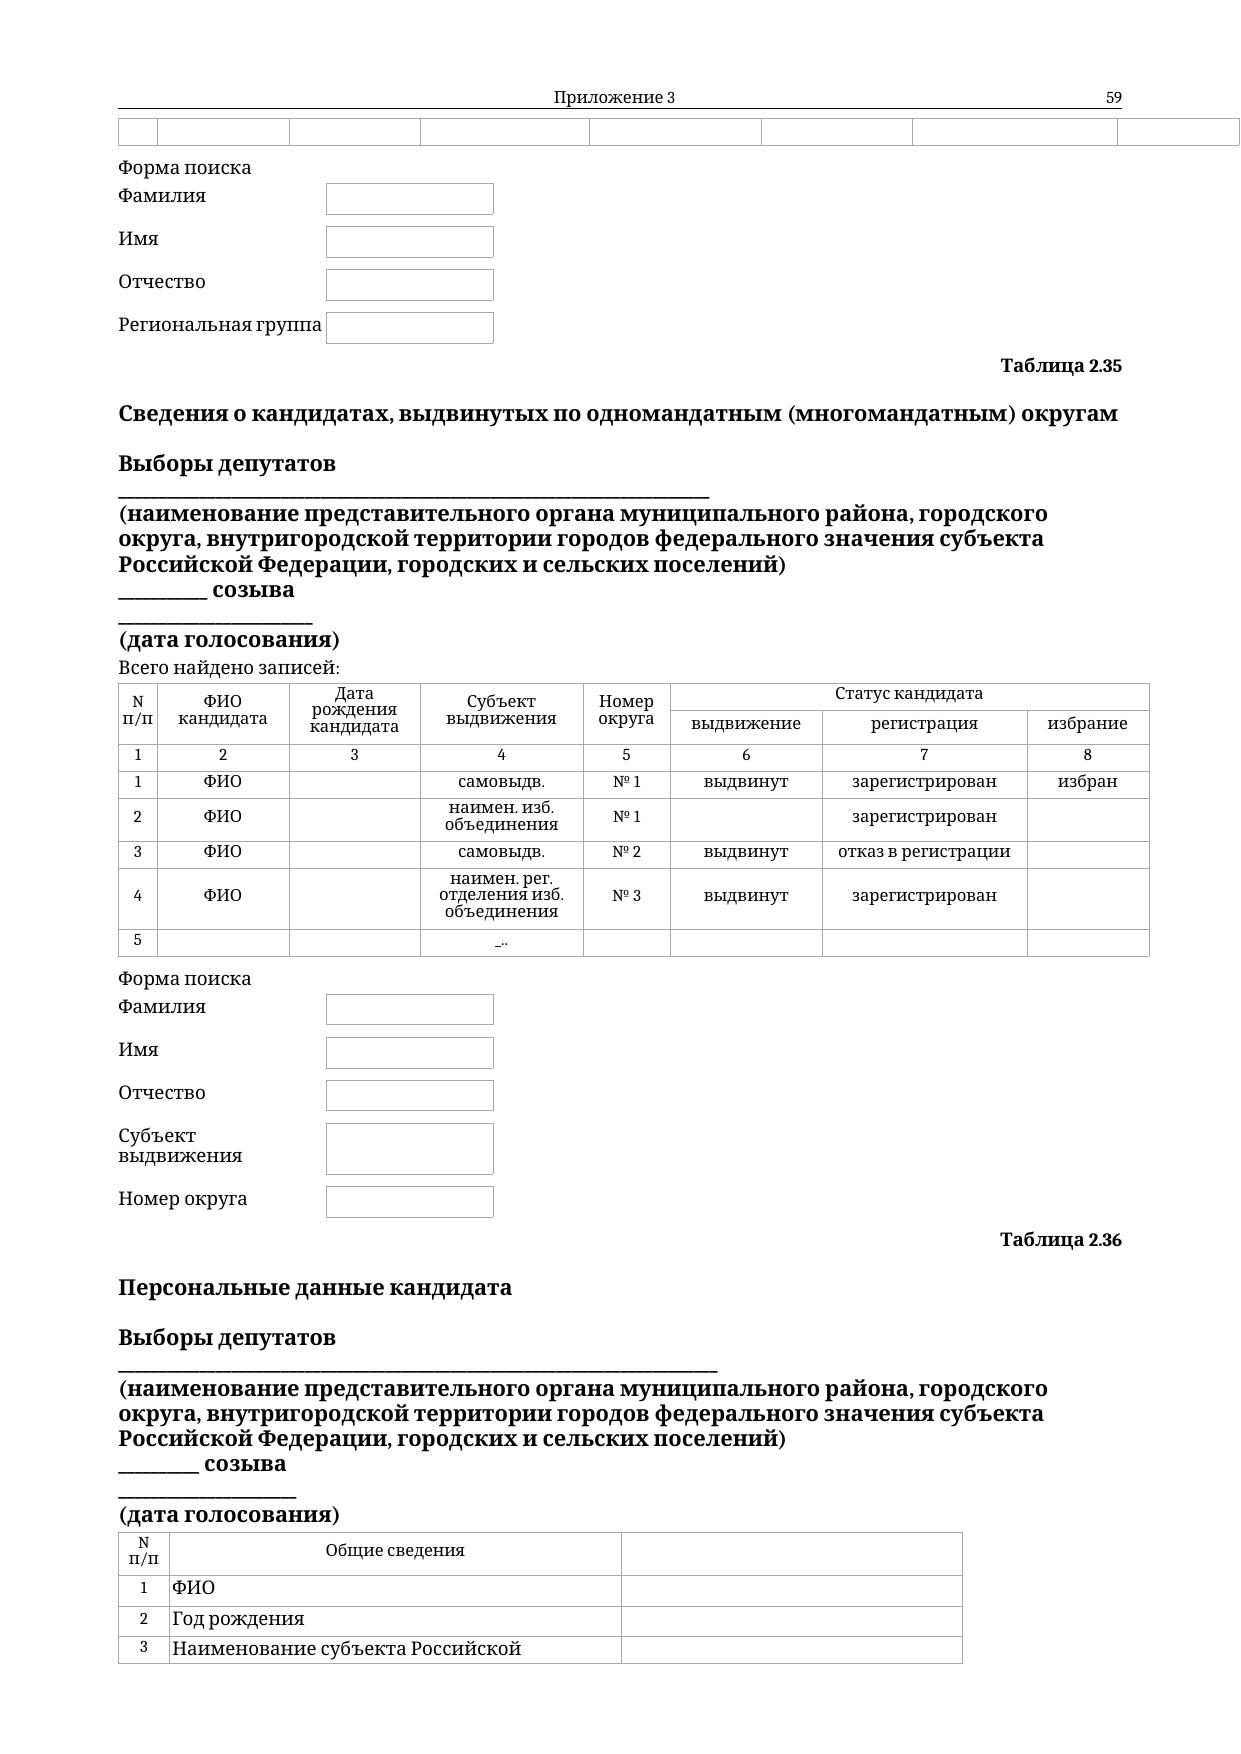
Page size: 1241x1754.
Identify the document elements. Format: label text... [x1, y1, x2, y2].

table_cell самовыдв. [421, 772, 583, 797]
text Форма поиска [118, 157, 1122, 179]
table_cell [1028, 869, 1149, 929]
table_header [622, 1533, 962, 1575]
table_cell ФИО [158, 799, 289, 841]
table_cell 2 [119, 799, 157, 841]
table_cell [913, 119, 1117, 145]
table_cell 3 [290, 745, 420, 771]
subtitle Выборы депутатов __________________________________________________________________________ (наименование представительного органа муниципального района, городского округа, внутригородской территории городов федерального значения субъекта Российской Федерации, городских и сельских поселений) __________ созыва ______________________ (дата голосования) [118, 1326, 1122, 1527]
table_header Общие сведения [170, 1533, 621, 1575]
table_cell [671, 930, 822, 956]
table_cell [158, 119, 289, 145]
table_cell [622, 1607, 962, 1636]
table_cell [158, 930, 289, 956]
table_header Субъект выдвижения [421, 684, 583, 744]
table_cell наимен. рег. отделения изб. объединения [421, 869, 583, 929]
table_cell выдвижение [671, 711, 822, 744]
table_header Субъект выдвижения [118, 1123, 326, 1174]
table_cell выдвинут [671, 772, 822, 797]
table_header Фамилия [118, 994, 326, 1024]
table_header Отчество [118, 1080, 326, 1110]
table_cell [1028, 799, 1149, 841]
table_cell _.. [421, 930, 583, 956]
table_cell Наименование субъекта Российской [170, 1637, 621, 1663]
table_header Имя [118, 1037, 326, 1067]
table_cell 4 [119, 869, 157, 929]
table_header N п/п [119, 1533, 169, 1575]
table_cell 5 [584, 745, 670, 771]
table_cell [290, 799, 420, 841]
table_cell избрание [1028, 711, 1149, 744]
table_cell 4 [421, 745, 583, 771]
table_cell [622, 1576, 962, 1606]
table_cell 6 [671, 745, 822, 771]
table_cell [1028, 930, 1149, 956]
table_header [327, 1038, 493, 1067]
table_header [327, 1081, 493, 1110]
table_cell наимен. изб. объединения [421, 799, 583, 841]
table_cell [290, 842, 420, 868]
table_cell [290, 869, 420, 929]
table_header [327, 1187, 493, 1217]
table_cell 7 [823, 745, 1027, 771]
subtitle Выборы депутатов _________________________________________________________________________ (наименование представительного органа муниципального района, городского округа, внутригородской территории городов федерального значения субъекта Российской Федерации, городских и сельских поселений) ___________ созыва ________________________ (дата голосования) [118, 452, 1122, 653]
table_header Номер округа [118, 1186, 326, 1217]
table_cell избран [1028, 772, 1149, 797]
table_cell [290, 930, 420, 956]
text Таблица 2.35 [118, 355, 1122, 377]
table_cell [1118, 119, 1239, 145]
table_cell ФИО [170, 1576, 621, 1606]
table_cell [1028, 842, 1149, 868]
table_cell Год рождения [170, 1607, 621, 1636]
table_cell [421, 119, 589, 145]
table_cell [290, 119, 420, 145]
table_cell отказ в регистрации [823, 842, 1027, 868]
table_header Региональная группа [118, 312, 326, 343]
table_cell 3 [119, 842, 157, 868]
table_cell 5 [119, 930, 157, 956]
table_header N п/п [119, 684, 157, 744]
table_cell ФИО [158, 869, 289, 929]
table_cell 1 [119, 745, 157, 771]
table_cell ФИО [158, 772, 289, 797]
table_cell № 2 [584, 842, 670, 868]
table_cell 3 [119, 1637, 169, 1663]
table_cell 1 [119, 1576, 169, 1606]
table_cell [590, 119, 761, 145]
table_header Статус кандидата [671, 684, 1149, 710]
table_cell 8 [1028, 745, 1149, 771]
table_cell ФИО [158, 842, 289, 868]
table_cell 2 [119, 1607, 169, 1636]
table_cell выдвинут [671, 869, 822, 929]
table_cell зарегистрирован [823, 799, 1027, 841]
table_cell [762, 119, 912, 145]
table_cell зарегистрирован [823, 869, 1027, 929]
table_header Отчество [118, 269, 326, 300]
table_cell № 3 [584, 869, 670, 929]
table_header Дата рождения кандидата [290, 684, 420, 744]
table_cell [584, 930, 670, 956]
table_cell [290, 772, 420, 797]
table_header [327, 270, 493, 300]
table_cell № 1 [584, 772, 670, 797]
table_header [327, 1124, 493, 1174]
table_cell [622, 1637, 962, 1663]
table_cell 1 [119, 772, 157, 797]
table_header [327, 313, 493, 343]
table_header Номер округа [584, 684, 670, 744]
table_cell № 1 [584, 799, 670, 841]
table_cell регистрация [823, 711, 1027, 744]
table_header [327, 995, 493, 1024]
table_header Имя [118, 226, 326, 257]
table_cell [823, 930, 1027, 956]
table_header ФИО кандидата [158, 684, 289, 744]
table_header Фамилия [118, 183, 326, 214]
table_cell 2 [158, 745, 289, 771]
table_cell выдвинут [671, 842, 822, 868]
subtitle Персональные данные кандидата [118, 1276, 1122, 1301]
table_header [327, 184, 493, 214]
table_cell зарегистрирован [823, 772, 1027, 797]
subtitle Сведения о кандидатах, выдвинутых по одномандатным (многомандатным) округам [118, 402, 1122, 427]
table_cell самовыдв. [421, 842, 583, 868]
text Форма поиска [118, 968, 1122, 990]
text Таблица 2.36 [118, 1229, 1122, 1251]
table_cell [671, 799, 822, 841]
table_header [327, 227, 493, 257]
text Всего найдено записей: [118, 657, 1122, 679]
table_cell [119, 119, 157, 145]
